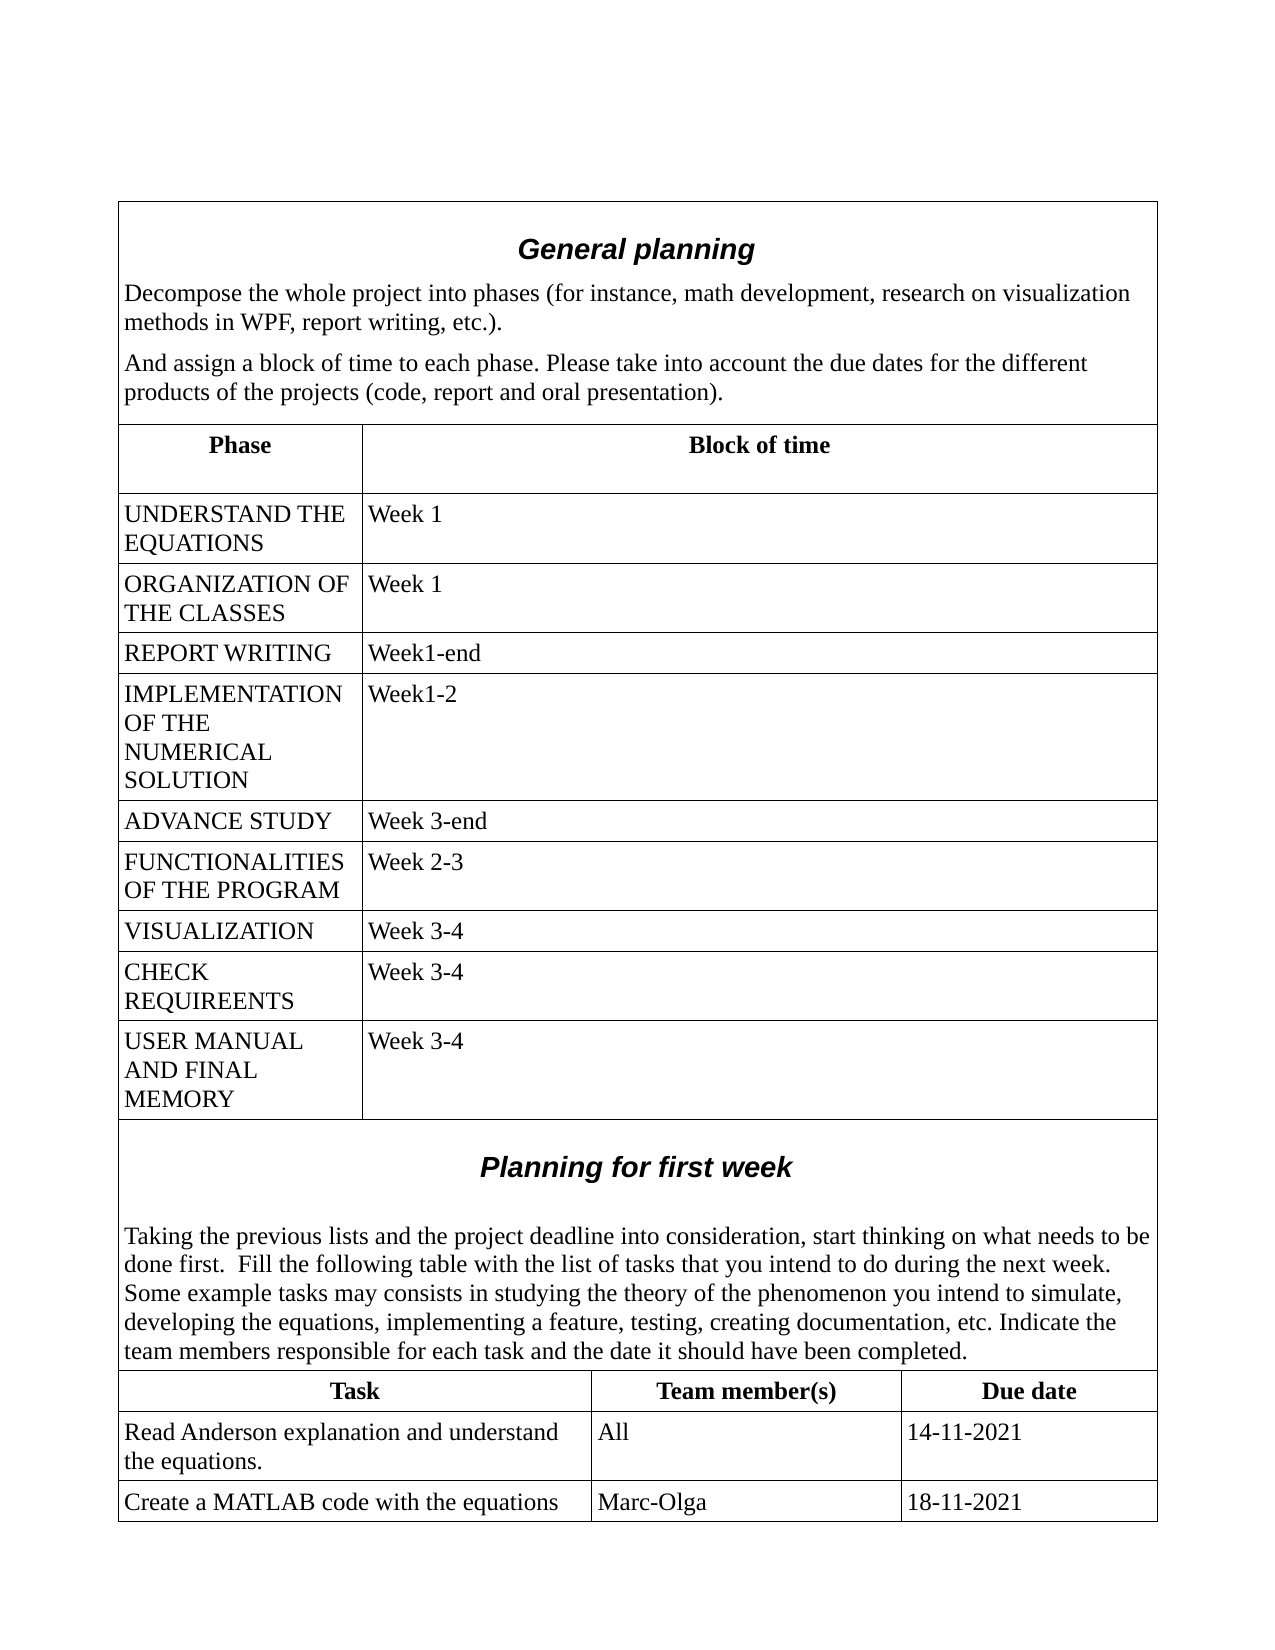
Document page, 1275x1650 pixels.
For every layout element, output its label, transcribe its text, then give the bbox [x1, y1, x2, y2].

table_cell Week 3-4 [363, 952, 1157, 1020]
table_cell Block of time [363, 425, 1157, 493]
table_cell Due date [902, 1371, 1157, 1411]
table_cell Week 1 [363, 494, 1157, 563]
table_cell Week 1 [363, 564, 1157, 632]
table_cell Team member(s) [592, 1371, 901, 1411]
table_cell Week 3-end [363, 801, 1157, 841]
table_cell Create a MATLAB code with the equations [119, 1481, 591, 1521]
table_cell Marc-Olga [592, 1481, 901, 1521]
table_cell CHECK REQUIREENTS [119, 952, 362, 1020]
table_cell Phase [119, 425, 362, 493]
table_header General planning Decompose the whole project into phases (for instance, math development, research on visualization methods in WPF, report writing, etc.). And assign a block of time to each phase. Please take into account the due dates for the different products of the projects (code, report and oral presentation). [119, 202, 1157, 424]
table_cell Week 3-4 [363, 911, 1157, 951]
table_cell Week1-end [363, 633, 1157, 673]
table_cell Planning for first week Taking the previous lists and the project deadline into consideration, start thinking on what needs to be done first. Fill the following table with the list of tasks that you intend to do during the next week. Some example tasks may consists in studying the theory of the phenomenon you intend to simulate, developing the equations, implementing a feature, testing, creating documentation, etc. Indicate the team members responsible for each task and the date it should have been completed. [119, 1120, 1157, 1370]
table_cell Week 2-3 [363, 842, 1157, 910]
table_cell ORGANIZATION OF THE CLASSES [119, 564, 362, 632]
table_cell IMPLEMENTATION OF THE NUMERICAL SOLUTION [119, 674, 362, 800]
table_cell VISUALIZATION [119, 911, 362, 951]
table_cell FUNCTIONALITIES OF THE PROGRAM [119, 842, 362, 910]
table_cell 18-11-2021 [902, 1481, 1157, 1521]
table_cell Read Anderson explanation and understand the equations. [119, 1412, 591, 1480]
table_cell 14-11-2021 [902, 1412, 1157, 1480]
table_cell Week 3-4 [363, 1021, 1157, 1118]
table_cell ADVANCE STUDY [119, 801, 362, 841]
table_cell Task [119, 1371, 591, 1411]
table_cell All [592, 1412, 901, 1480]
table_cell REPORT WRITING [119, 633, 362, 673]
table_cell UNDERSTAND THE EQUATIONS [119, 494, 362, 563]
table_cell Week1-2 [363, 674, 1157, 800]
table_cell USER MANUAL AND FINAL MEMORY [119, 1021, 362, 1118]
